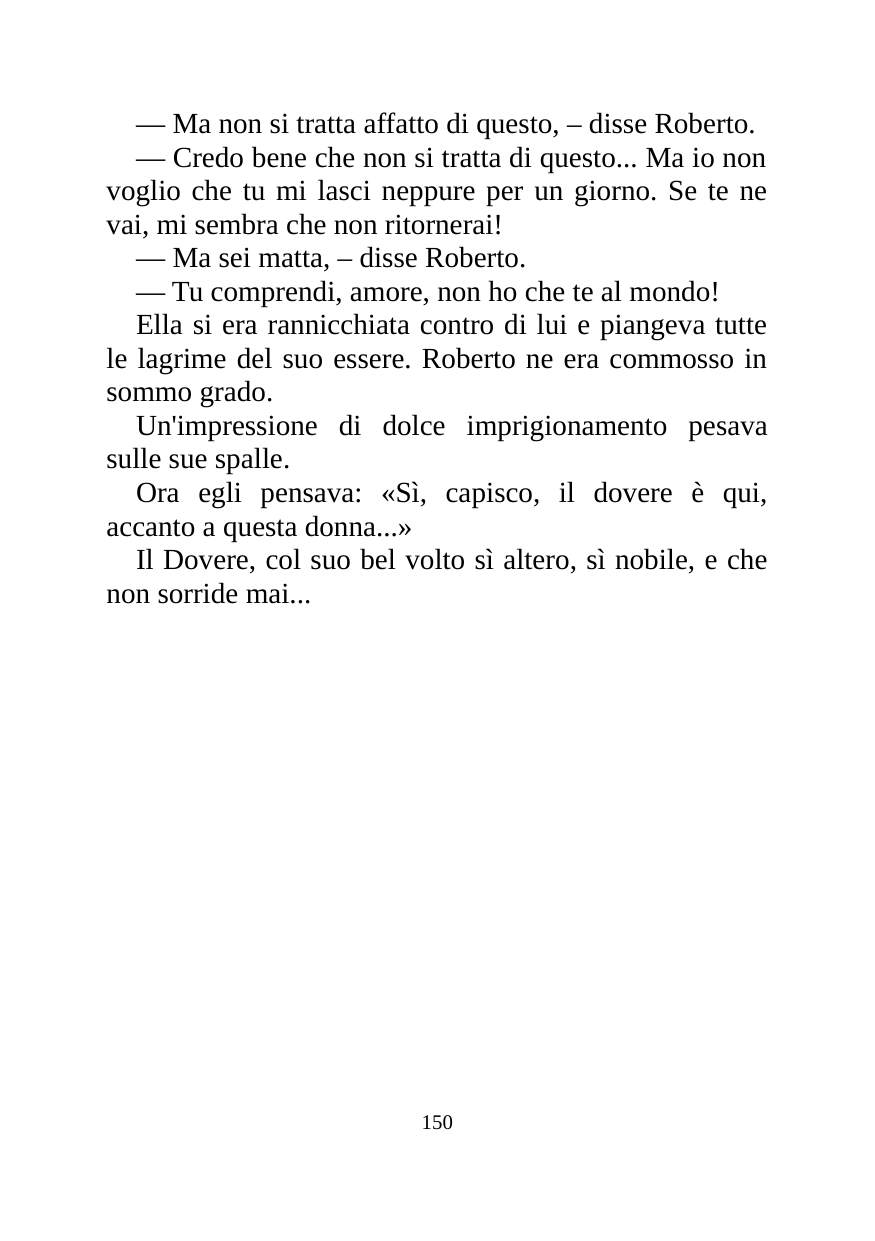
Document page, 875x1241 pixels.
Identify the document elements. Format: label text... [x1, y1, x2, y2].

text Un'impressione di dolce imprigionamento pesava sulle sue spalle. [106, 408, 768, 475]
text Il Dovere, col suo bel volto sì altero, sì nobile, e che non sorride mai... [106, 542, 768, 609]
text — Credo bene che non si tratta di questo... Ma io non voglio che tu mi lasci neppure per un giorno. Se te ne vai, mi sembra che non ritornerai! [106, 140, 768, 240]
text Ella si era rannicchiata contro di lui e piangeva tutte le lagrime del suo essere. Roberto ne era commosso in sommo grado. [106, 307, 768, 408]
text — Tu comprendi, amore, non ho che te al mondo! [106, 274, 768, 307]
text — Ma sei matta, – disse Roberto. [106, 240, 768, 274]
text Ora egli pensava: «Sì, capisco, il dovere è qui, accanto a questa donna...» [106, 475, 768, 542]
text — Ma non si tratta affatto di questo, – disse Roberto. [106, 106, 768, 140]
